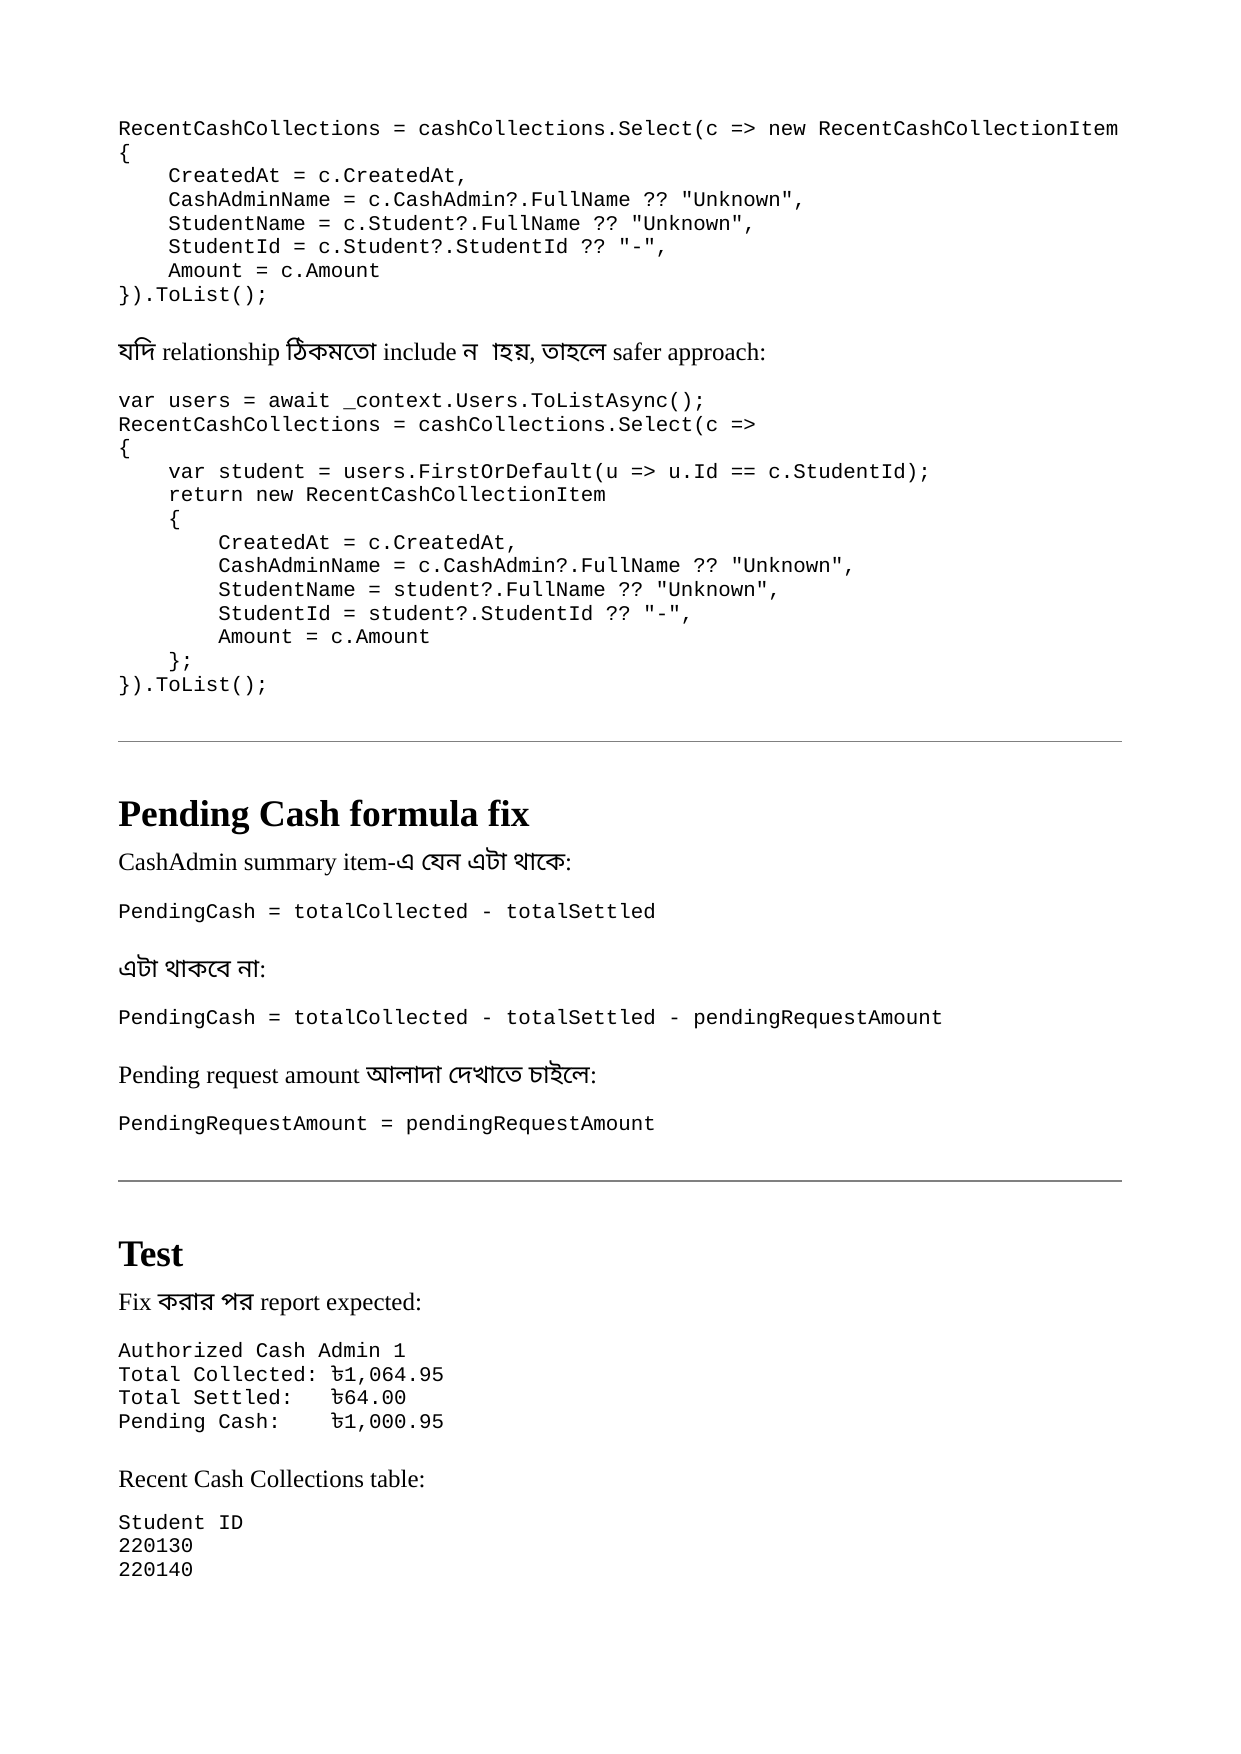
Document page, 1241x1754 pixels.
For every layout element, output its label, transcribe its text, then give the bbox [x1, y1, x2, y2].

text CashAdminName = c.CashAdmin?.FullName ?? "Unknown", [118, 189, 1122, 213]
text RecentCashCollections = cashCollections.Select(c => new RecentCashCollectionItem [118, 118, 1122, 142]
text StudentName = c.Student?.FullName ?? "Unknown", [118, 213, 1122, 236]
text { [118, 437, 1122, 461]
text Authorized Cash Admin 1 [118, 1340, 1122, 1364]
text Student ID [118, 1512, 1122, 1535]
text Total Settled: ৳64.00 [118, 1387, 1122, 1411]
text 220130 [118, 1535, 1122, 1559]
text Pending Cash: ৳1,000.95 [118, 1411, 1122, 1435]
text যদি relationship ঠিকমতো include না হয়, তাহলে safer approach: [118, 337, 1122, 370]
text Pending request amount আলাদা দেখাতে চাইলে: [118, 1060, 1122, 1093]
text { [118, 142, 1122, 165]
text }).ToList(); [118, 674, 1122, 697]
text CashAdminName = c.CashAdmin?.FullName ?? "Unknown", [118, 555, 1122, 579]
text { [118, 508, 1122, 532]
text CashAdmin summary item-এ যেন এটা থাকে: [118, 847, 1122, 881]
text StudentId = c.Student?.StudentId ?? "-", [118, 236, 1122, 260]
text PendingCash = totalCollected - totalSettled - pendingRequestAmount [118, 1007, 1122, 1031]
text }; [118, 650, 1122, 674]
text var student = users.FirstOrDefault(u => u.Id == c.StudentId); [118, 461, 1122, 484]
subtitle Test [118, 1231, 1122, 1274]
text এটা থাকবে না: [118, 954, 1122, 987]
text CreatedAt = c.CreatedAt, [118, 165, 1122, 189]
text }).ToList(); [118, 284, 1122, 307]
text Amount = c.Amount [118, 260, 1122, 284]
text Total Collected: ৳1,064.95 [118, 1364, 1122, 1387]
text CreatedAt = c.CreatedAt, [118, 532, 1122, 555]
text RecentCashCollections = cashCollections.Select(c => [118, 413, 1122, 437]
text Amount = c.Amount [118, 626, 1122, 650]
text 220140 [118, 1559, 1122, 1583]
text Recent Cash Collections table: [118, 1464, 1122, 1493]
text StudentName = student?.FullName ?? "Unknown", [118, 579, 1122, 603]
text StudentId = student?.StudentId ?? "-", [118, 603, 1122, 626]
text var users = await _context.Users.ToListAsync(); [118, 390, 1122, 413]
text Fix করার পর report expected: [118, 1287, 1122, 1321]
text PendingRequestAmount = pendingRequestAmount [118, 1113, 1122, 1137]
subtitle Pending Cash formula fix [118, 792, 1122, 835]
text return new RecentCashCollectionItem [118, 484, 1122, 508]
text PendingCash = totalCollected - totalSettled [118, 901, 1122, 924]
